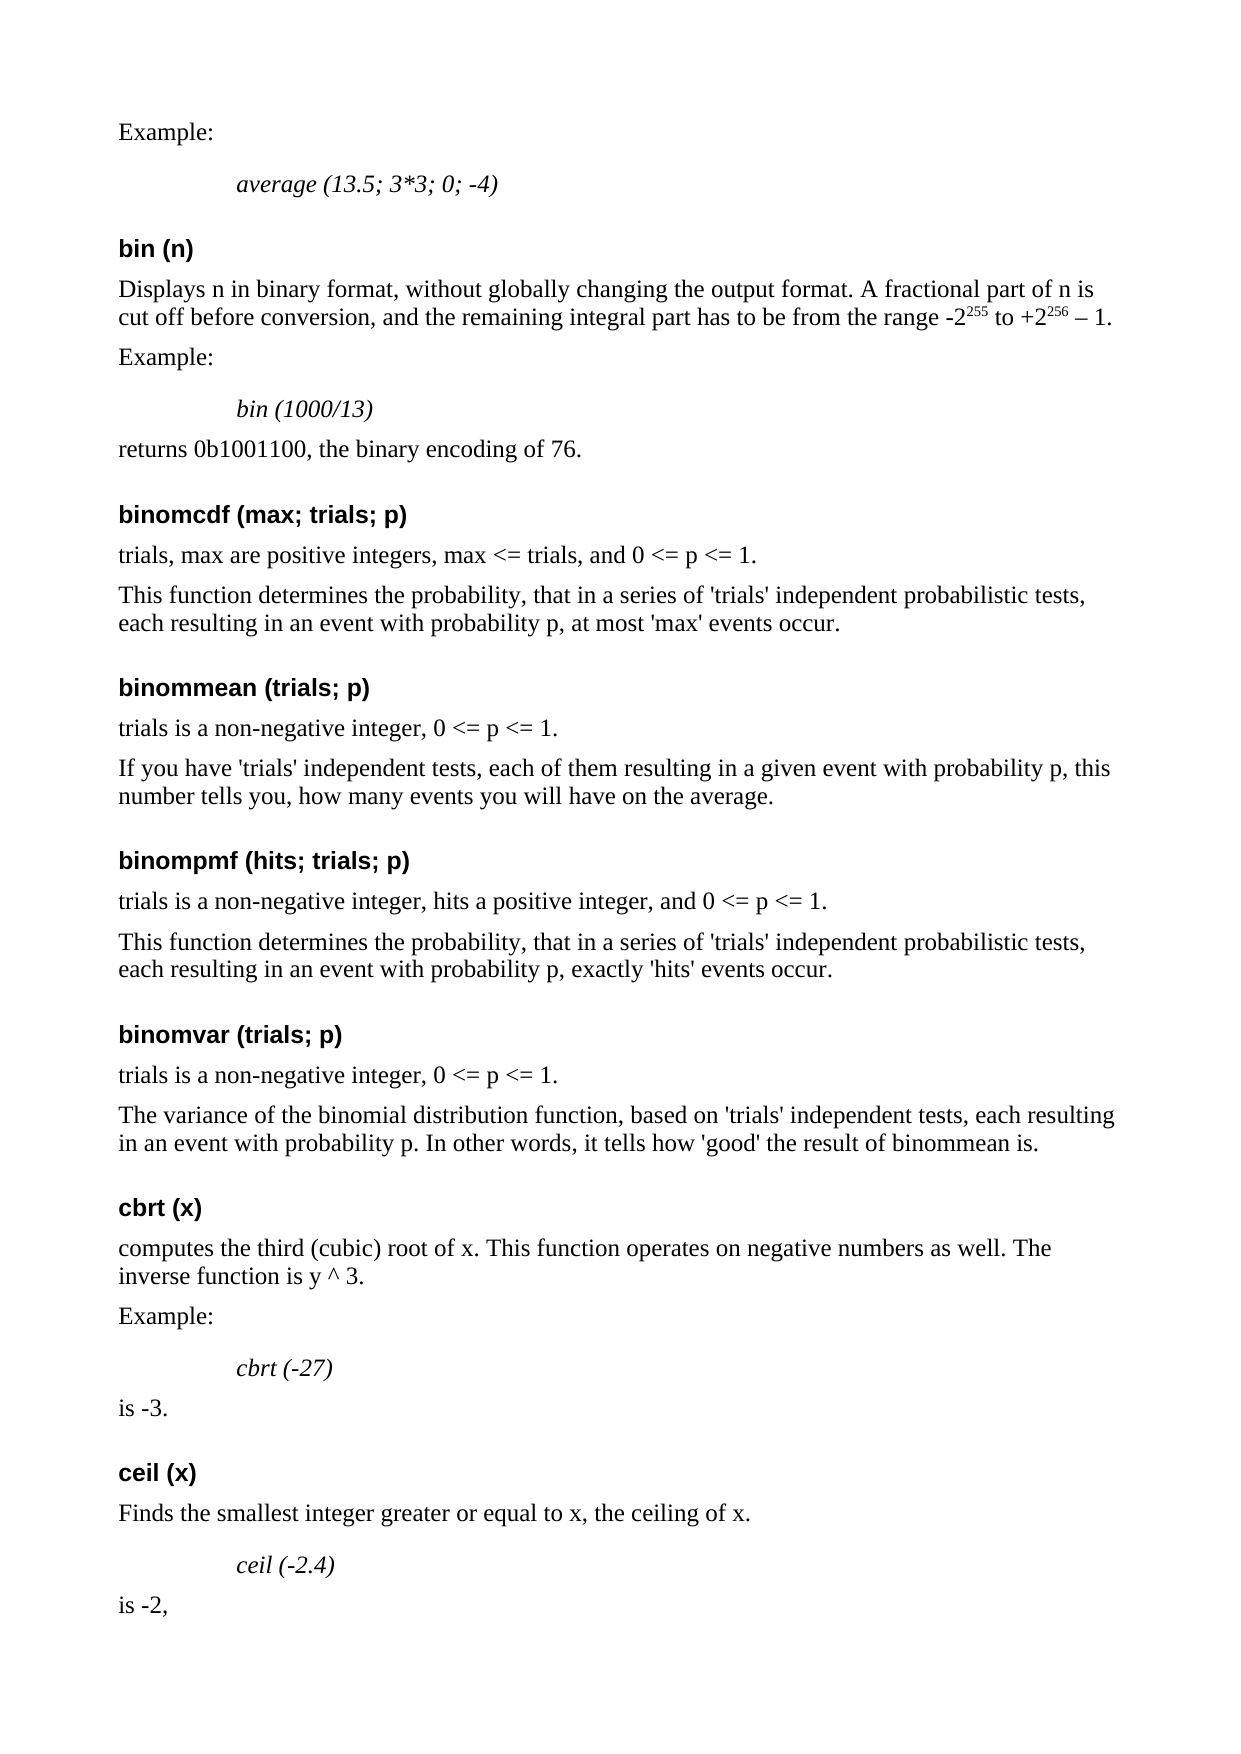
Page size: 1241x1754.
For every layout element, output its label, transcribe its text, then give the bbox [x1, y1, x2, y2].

text average (13.5; 3*3; 0; -4) [236, 170, 1122, 198]
subtitle bin (n) [118, 235, 1122, 263]
text Example: [118, 343, 1122, 371]
subtitle cbrt (x) [118, 1194, 1122, 1222]
text cbrt (-27) [236, 1354, 1122, 1382]
text computes the third (cubic) root of x. This function operates on negative numbers as well. The inverse function is y ^ 3. [118, 1234, 1122, 1289]
subtitle binomcdf (max; trials; p) [118, 501, 1122, 528]
text Displays n in binary format, without globally changing the output format. A fractional part of n is cut off before conversion, and the remaining integral part has to be from the range -2255 to +2256 – 1. [118, 275, 1122, 331]
text trials is a non-negative integer, 0 <= p <= 1. [118, 1061, 1122, 1088]
text If you have 'trials' independent tests, each of them resulting in a given event with probability p, this number tells you, how many events you will have on the average. [118, 754, 1122, 810]
text returns 0b1001100, the binary encoding of 76. [118, 435, 1122, 463]
text The variance of the binomial distribution function, based on 'trials' independent tests, each resulting in an event with probability p. In other words, it tells how 'good' the result of binommean is. [118, 1101, 1122, 1156]
text Example: [118, 118, 1122, 146]
text ceil (-2.4) [236, 1552, 1122, 1579]
subtitle ceil (x) [118, 1459, 1122, 1487]
subtitle binommean (trials; p) [118, 674, 1122, 702]
text Example: [118, 1302, 1122, 1330]
text Finds the smallest integer greater or equal to x, the ceiling of x. [118, 1499, 1122, 1527]
text bin (1000/13) [236, 395, 1122, 423]
text trials is a non-negative integer, hits a positive integer, and 0 <= p <= 1. [118, 887, 1122, 915]
text trials is a non-negative integer, 0 <= p <= 1. [118, 714, 1122, 742]
text This function determines the probability, that in a series of 'trials' independent probabilistic tests, each resulting in an event with probability p, exactly 'hits' events occur. [118, 928, 1122, 983]
subtitle binomvar (trials; p) [118, 1021, 1122, 1048]
subtitle binompmf (hits; trials; p) [118, 847, 1122, 875]
text is -2, [118, 1592, 1122, 1619]
text trials, max are positive integers, max <= trials, and 0 <= p <= 1. [118, 541, 1122, 568]
text This function determines the probability, that in a series of 'trials' independent probabilistic tests, each resulting in an event with probability p, at most 'max' events occur. [118, 581, 1122, 636]
text is -3. [118, 1394, 1122, 1422]
